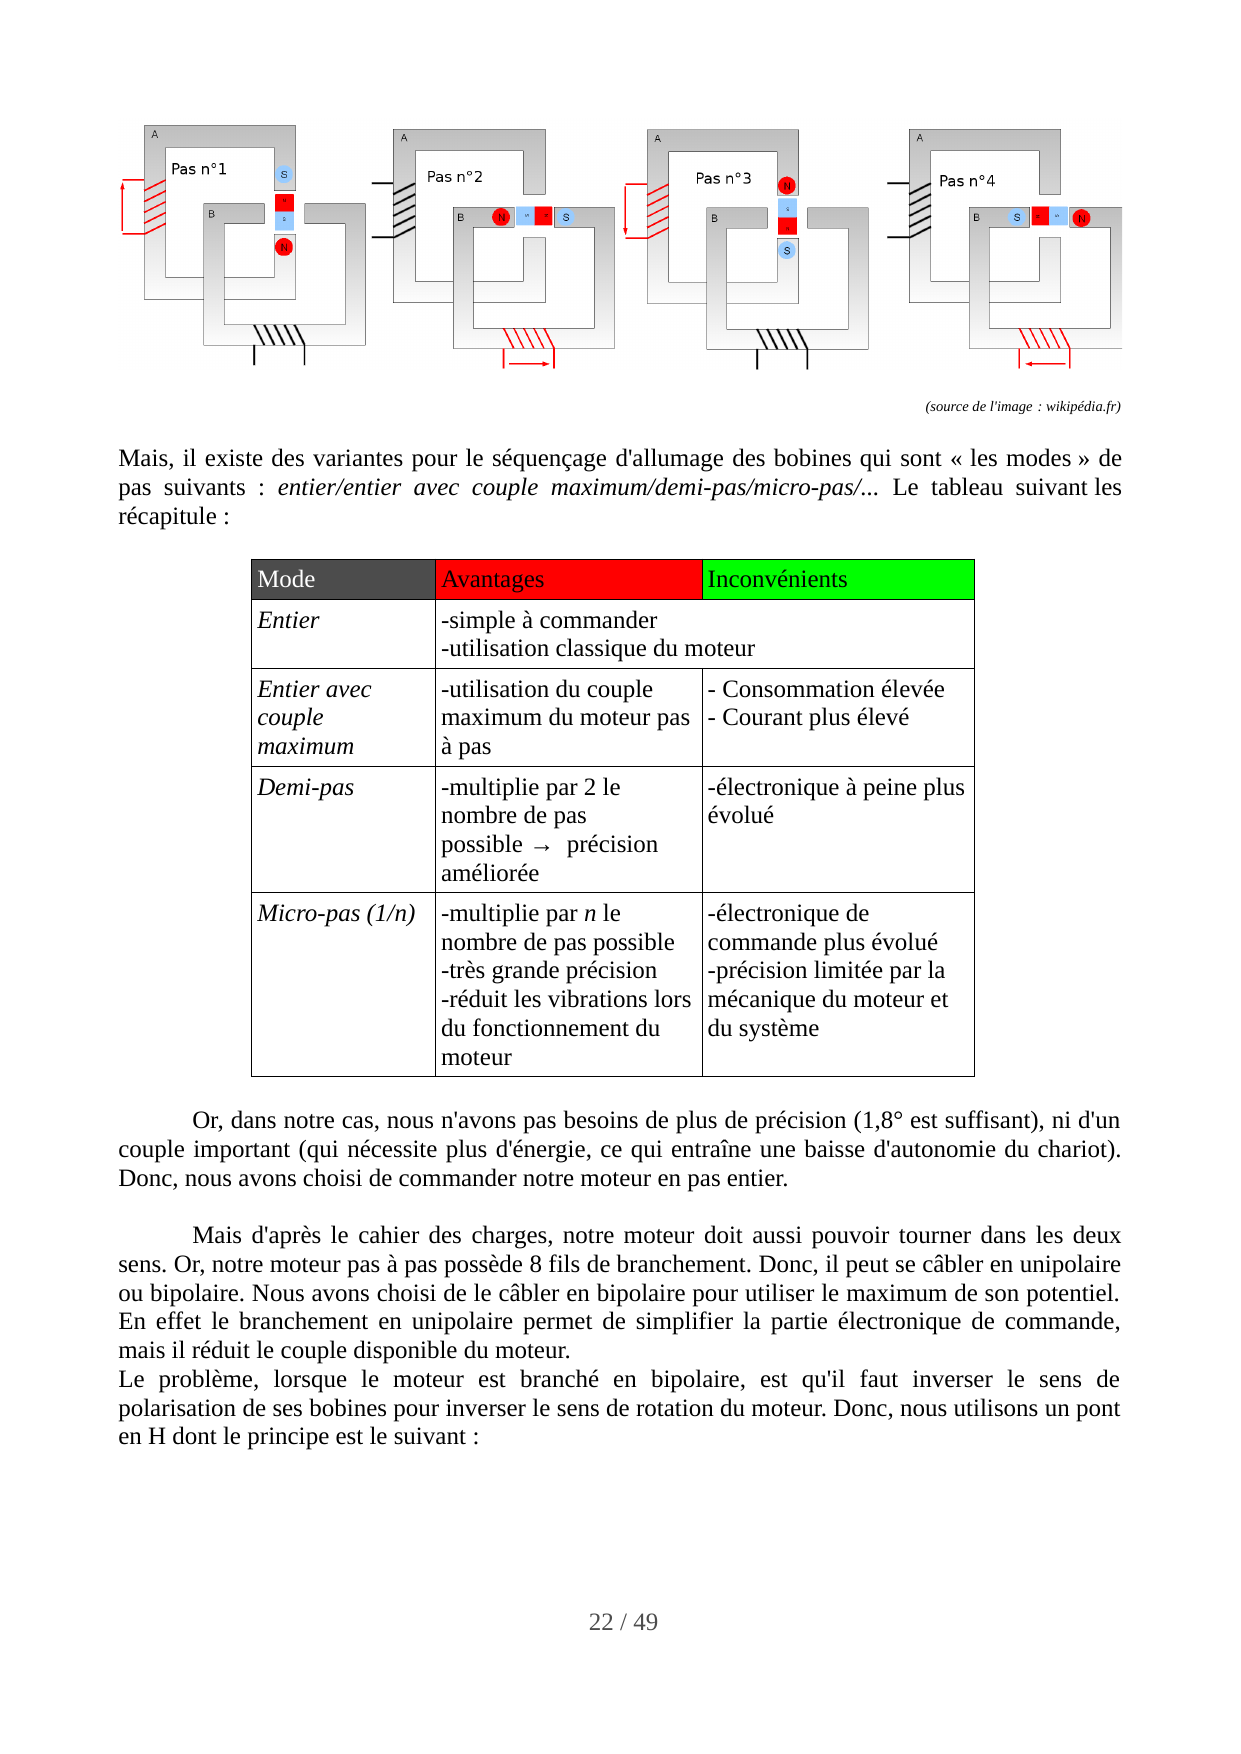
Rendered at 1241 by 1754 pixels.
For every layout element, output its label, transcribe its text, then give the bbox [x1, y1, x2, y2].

table_header Avantages [436, 560, 702, 599]
text Mais d'après le cahier des charges, notre moteur doit aussi pouvoir tourner dans les deux sens. Or, notre moteur pas à pas possède 8 fils de branchement. Donc, il peut se câbler en unipolaire ou bipolaire. Nous avons choisi de le câbler en bipolaire pour utiliser le maximum de son potentiel. En effet le branchement en unipolaire permet de simplifier la partie électronique de commande, mais il réduit le couple disponible du moteur. [118, 1220, 1122, 1364]
text Le problème, lorsque le moteur est branché en bipolaire, est qu'il faut inverser le sens de polarisation de ses bobines pour inverser le sens de rotation du moteur. Donc, nous utilisons un pont en H dont le principe est le suivant : [118, 1364, 1122, 1450]
picture [118, 118, 1123, 370]
table_cell Entier avec couple maximum [252, 669, 435, 766]
table_cell -simple à commander -utilisation classique du moteur [436, 600, 974, 668]
table_cell - Consommation élevée - Courant plus élevé [703, 669, 974, 766]
table_cell -électronique à peine plus évolué [703, 767, 974, 892]
table_header Inconvénients [703, 560, 974, 599]
text Or, dans notre cas, nous n'avons pas besoins de plus de précision (1,8° est suffisant), ni d'un couple important (qui nécessite plus d'énergie, ce qui entraîne une baisse d'autonomie du chariot). Donc, nous avons choisi de commander notre moteur en pas entier. [118, 1105, 1122, 1191]
table_cell Entier [252, 600, 435, 668]
table_cell Demi-pas [252, 767, 435, 892]
text Mais, il existe des variantes pour le séquençage d'allumage des bobines qui sont « les modes » de pas suivants : entier/entier avec couple maximum/demi-pas/micro-pas/... Le tableau suivant les récapitule : [118, 443, 1122, 530]
table_cell -multiplie par n le nombre de pas possible -très grande précision -réduit les vibrations lors du fonctionnement du moteur [436, 893, 702, 1076]
table_cell Micro-pas (1/n) [252, 893, 435, 1076]
table_cell -multiplie par 2 le nombre de pas possible → précision améliorée [436, 767, 702, 892]
table_cell -utilisation du couple maximum du moteur pas à pas [436, 669, 702, 766]
text (source de l'image : wikipédia.fr) [118, 398, 1122, 415]
table_header Mode [252, 560, 435, 599]
table_cell -électronique de commande plus évolué -précision limitée par la mécanique du moteur et du système [703, 893, 974, 1076]
